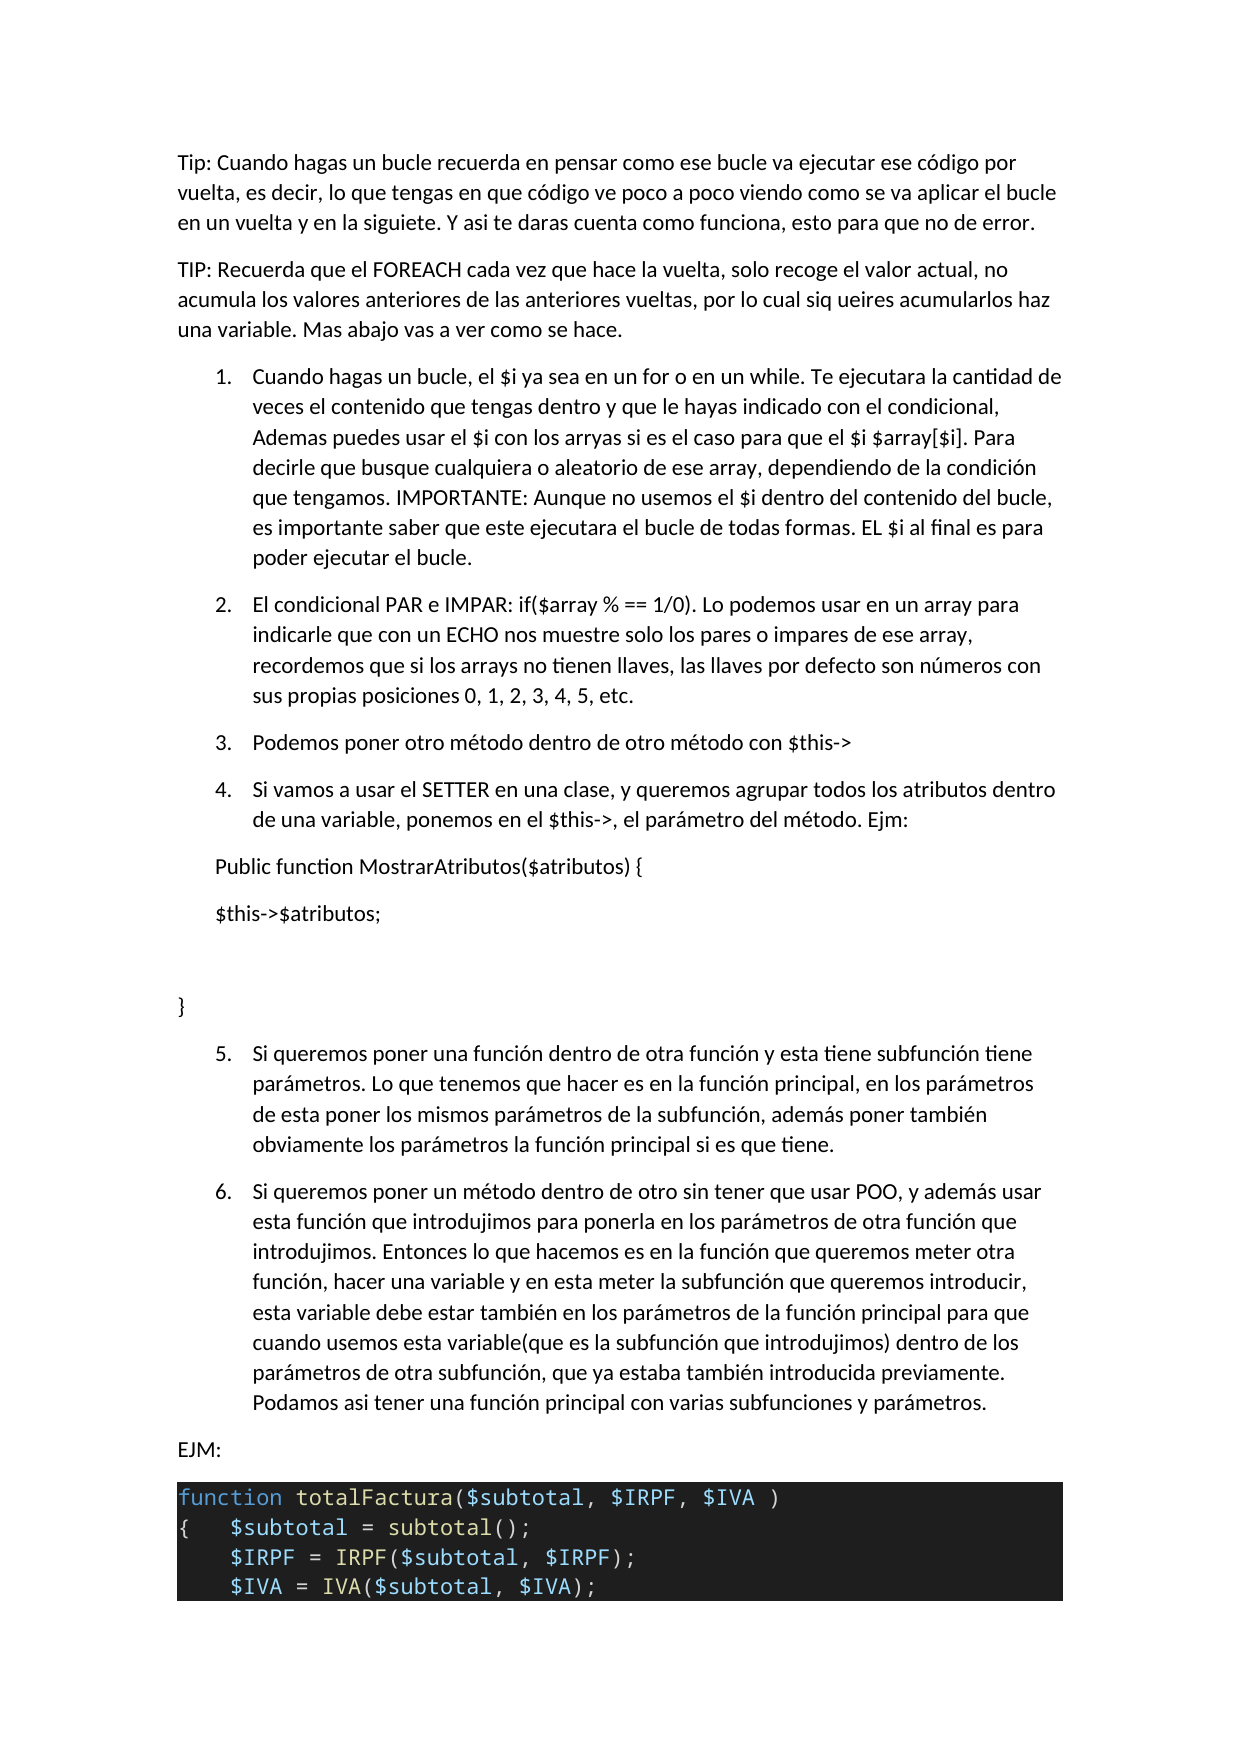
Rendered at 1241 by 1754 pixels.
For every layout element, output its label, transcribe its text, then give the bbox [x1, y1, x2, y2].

text Tip: Cuando hagas un bucle recuerda en pensar como ese bucle va ejecutar ese código por vuelta, es decir, lo que tengas en que código ve poco a poco viendo como se va aplicar el bucle en un vuelta y en la siguiete. Y asi te daras cuenta como funciona, esto para que no de error. [177, 148, 1063, 236]
text function totalFactura($subtotal, $IRPF, $IVA ) [177, 1482, 1063, 1512]
text $this->$atributos; [215, 899, 1063, 927]
text TIP: Recuerda que el FOREACH cada vez que hace la vuelta, solo recoge el valor actual, no acumula los valores anteriores de las anteriores vueltas, por lo cual siq ueires acumularlos haz una variable. Mas abajo vas a ver como se hace. [177, 255, 1063, 343]
text $IRPF = IRPF($subtotal, $IRPF); [177, 1542, 1063, 1571]
text } [177, 992, 1063, 1020]
text Public function MostrarAtributos($atributos) { [215, 852, 1063, 880]
text EJM: [177, 1435, 1063, 1463]
text { $subtotal = subtotal(); [177, 1512, 1063, 1542]
list Cuando hagas un bucle, el $i ya sea en un for o en un while. Te ejecutara la cantidad de veces el contenido que tengas dentro y que le hayas indicado con el condicional, Ademas puedes usar el $i con los arryas si es el caso para que el $i $array[$i]. Para decirle que busque cualquiera o aleatorio de ese array, dependiendo de la condición que tengamos. IMPORTANTE: Aunque no usemos el $i dentro del contenido del bucle, es importante saber que este ejecutara el bucle de todas formas. EL $i al final es para poder ejecutar el bucle. [215, 362, 1063, 571]
text $IVA = IVA($subtotal, $IVA); [177, 1571, 1063, 1601]
list Si queremos poner un método dentro de otro sin tener que usar POO, y además usar esta función que introdujimos para ponerla en los parámetros de otra función que introdujimos. Entonces lo que hacemos es en la función que queremos meter otra función, hacer una variable y en esta meter la subfunción que queremos introducir, esta variable debe estar también en los parámetros de la función principal para que cuando usemos esta variable(que es la subfunción que introdujimos) dentro de los parámetros de otra subfunción, que ya estaba también introducida previamente. Podamos asi tener una función principal con varias subfunciones y parámetros. [215, 1177, 1063, 1416]
list Si queremos poner una función dentro de otra función y esta tiene subfunción tiene parámetros. Lo que tenemos que hacer es en la función principal, en los parámetros de esta poner los mismos parámetros de la subfunción, además poner también obviamente los parámetros la función principal si es que tiene. [215, 1039, 1063, 1158]
list Si vamos a usar el SETTER en una clase, y queremos agrupar todos los atributos dentro de una variable, ponemos en el $this->, el parámetro del método. Ejm: [215, 775, 1063, 833]
list El condicional PAR e IMPAR: if($array % == 1/0). Lo podemos usar en un array para indicarle que con un ECHO nos muestre solo los pares o impares de ese array, recordemos que si los arrays no tienen llaves, las llaves por defecto son números con sus propias posiciones 0, 1, 2, 3, 4, 5, etc. [215, 590, 1063, 709]
list Podemos poner otro método dentro de otro método con $this-> [215, 728, 1063, 756]
